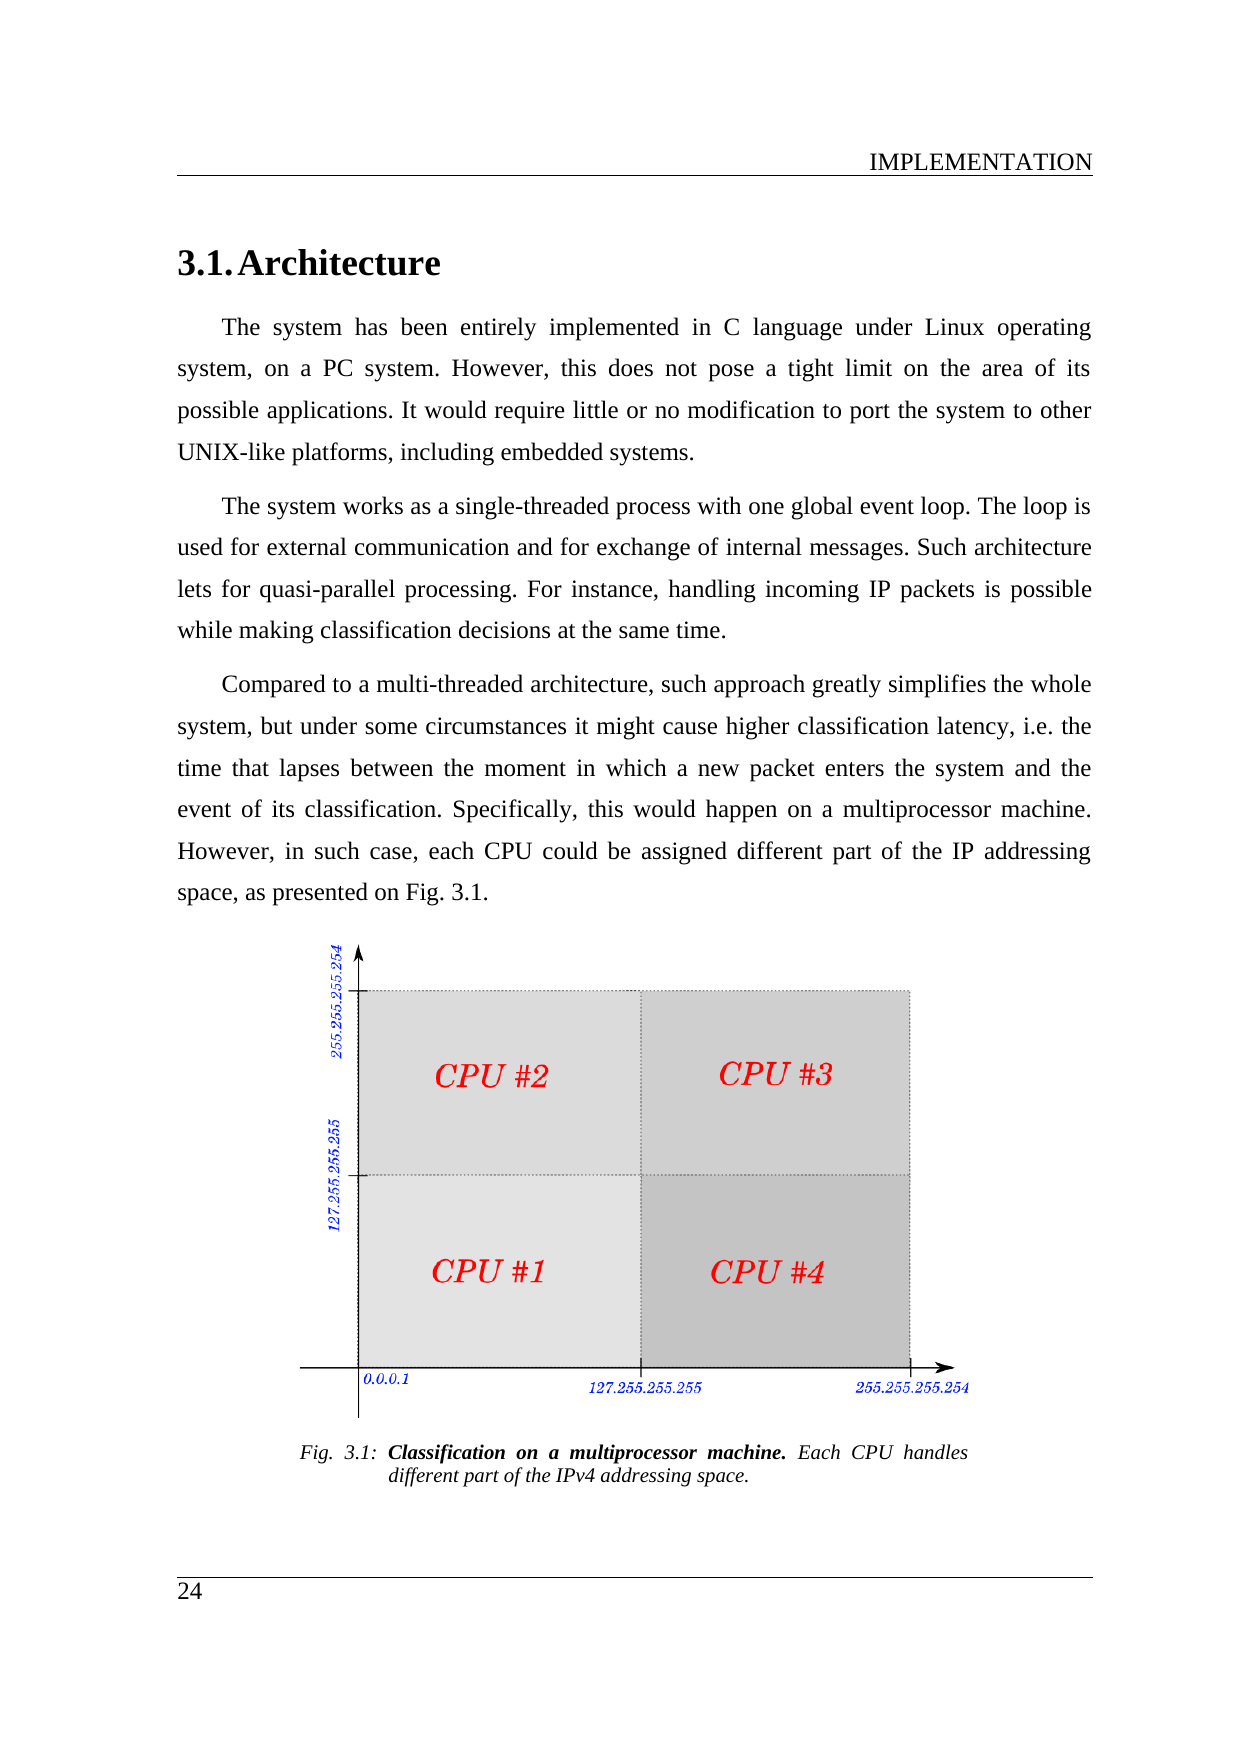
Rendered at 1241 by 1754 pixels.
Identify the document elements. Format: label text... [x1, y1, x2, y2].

text The system works as a single-threaded process with one global event loop. The loop is used for external communication and for exchange of internal messages. Such architecture lets for quasi-parallel processing. For instance, handling incoming IP packets is possible while making classification decisions at the same time. [177, 492, 1093, 644]
text The system has been entirely implemented in C language under Linux operating system, on a PC system. However, this does not pose a tight limit on the area of its possible applications. It would require little or no modification to port the system to other UNIX-like platforms, including embedded systems. [177, 313, 1093, 465]
text Compared to a multi-threaded architecture, such approach greatly simplifies the whole system, but under some circumstances it might cause higher classification latency, i.e. the time that lapses between the moment in which a new packet enters the system and the event of its classification. Specifically, this would happen on a multiprocessor machine. However, in such case, each CPU could be assigned different part of the IP addressing space, as presented on Fig. 3.1. [177, 671, 1093, 906]
text Fig. 3.1: Classification on a multiprocessor machine. Each CPU handles different part of the IPv4 addressing space. [299, 1441, 970, 1487]
picture [299, 944, 969, 1418]
subtitle Architecture [177, 242, 1093, 284]
